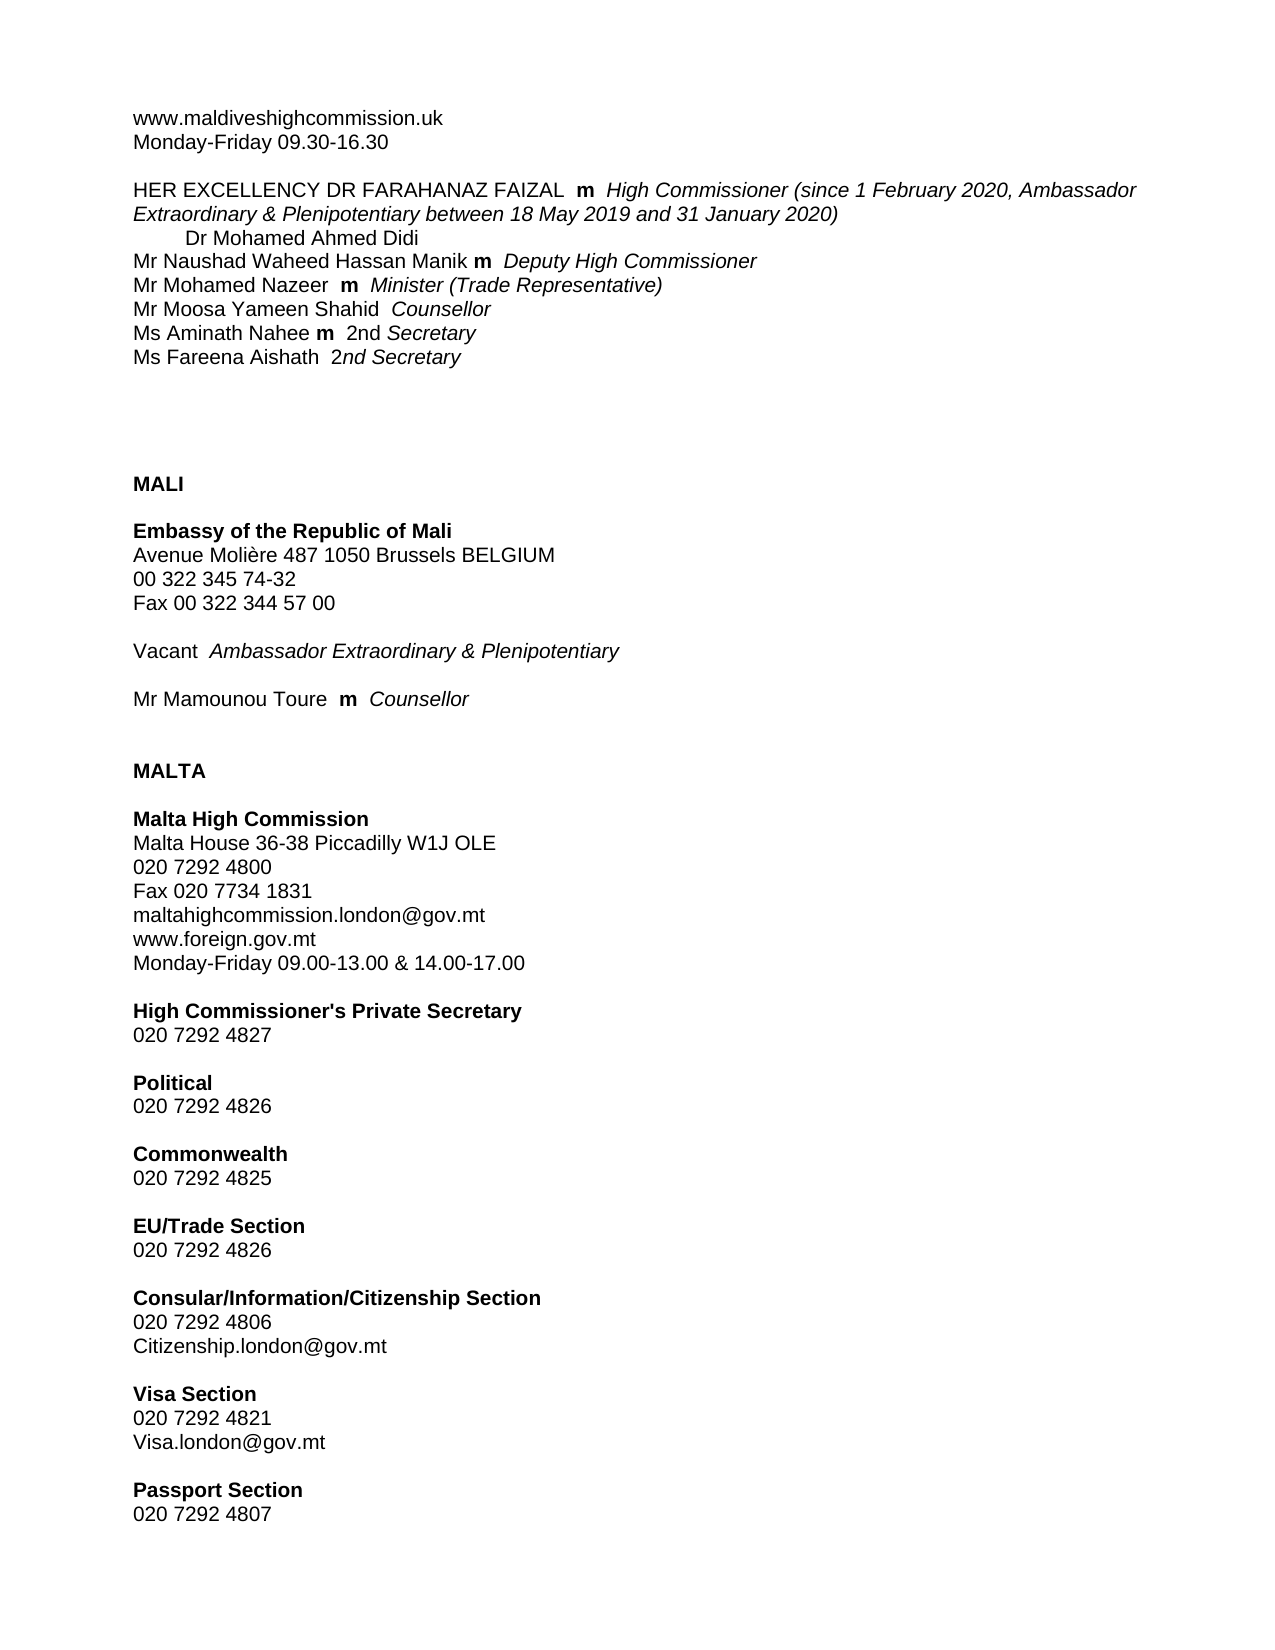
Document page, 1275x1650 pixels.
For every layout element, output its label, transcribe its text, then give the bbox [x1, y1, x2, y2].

text Mr Moosa Yameen Shahid Counsellor [133, 297, 1181, 321]
text 020 7292 4807 [133, 1502, 1181, 1526]
text 00 322 345 74-32 [133, 567, 1181, 591]
text Embassy of the Republic of Mali [133, 519, 1181, 543]
text MALTA [133, 759, 1181, 783]
text EU/Trade Section [133, 1214, 1181, 1238]
text MALI [133, 471, 1181, 495]
text Mr Mohamed Nazeer m Minister (Trade Representative) [133, 273, 1181, 297]
text Ms Aminath Nahee m 2nd Secretary [133, 321, 1181, 345]
text 020 7292 4825 [133, 1166, 1181, 1190]
text Dr Mohamed Ahmed Didi [133, 225, 1181, 249]
text Malta House 36-38 Piccadilly W1J OLE [133, 831, 1181, 855]
text Commonwealth [133, 1142, 1181, 1166]
text www.foreign.gov.mt [133, 927, 1181, 951]
text Fax 020 7734 1831 [133, 879, 1181, 903]
text www.maldiveshighcommission.uk [133, 106, 1181, 129]
text 020 7292 4827 [133, 1022, 1181, 1046]
text Visa.london@gov.mt [133, 1430, 1181, 1454]
text Vacant Ambassador Extraordinary & Plenipotentiary [133, 639, 1181, 663]
text Fax 00 322 344 57 00 [133, 591, 1181, 615]
text Mr Mamounou Toure m Counsellor [133, 687, 1181, 711]
text Avenue Molière 487 1050 Brussels BELGIUM [133, 543, 1181, 567]
text Visa Section [133, 1382, 1181, 1406]
text Monday-Friday 09.30-16.30 [133, 129, 1181, 153]
text Mr Naushad Waheed Hassan Manik m Deputy High Commissioner [133, 249, 1181, 273]
text HER EXCELLENCY DR FARAHANAZ FAIZAL m High Commissioner (since 1 February 2020, Ambassador Extraordinary & Plenipotentiary between 18 May 2019 and 31 January 2020) [133, 177, 1181, 225]
text 020 7292 4826 [133, 1238, 1181, 1262]
text High Commissioner's Private Secretary [133, 998, 1181, 1022]
text maltahighcommission.london@gov.mt [133, 903, 1181, 927]
text Monday-Friday 09.00-13.00 & 14.00-17.00 [133, 951, 1181, 974]
text Political [133, 1070, 1181, 1094]
text Passport Section [133, 1478, 1181, 1502]
text Consular/Information/Citizenship Section [133, 1286, 1181, 1310]
text 020 7292 4800 [133, 855, 1181, 879]
text 020 7292 4806 [133, 1310, 1181, 1334]
text Malta High Commission [133, 807, 1181, 831]
text Citizenship.london@gov.mt [133, 1334, 1181, 1358]
text 020 7292 4821 [133, 1406, 1181, 1430]
text Ms Fareena Aishath 2nd Secretary [133, 345, 1181, 369]
text 020 7292 4826 [133, 1094, 1181, 1118]
